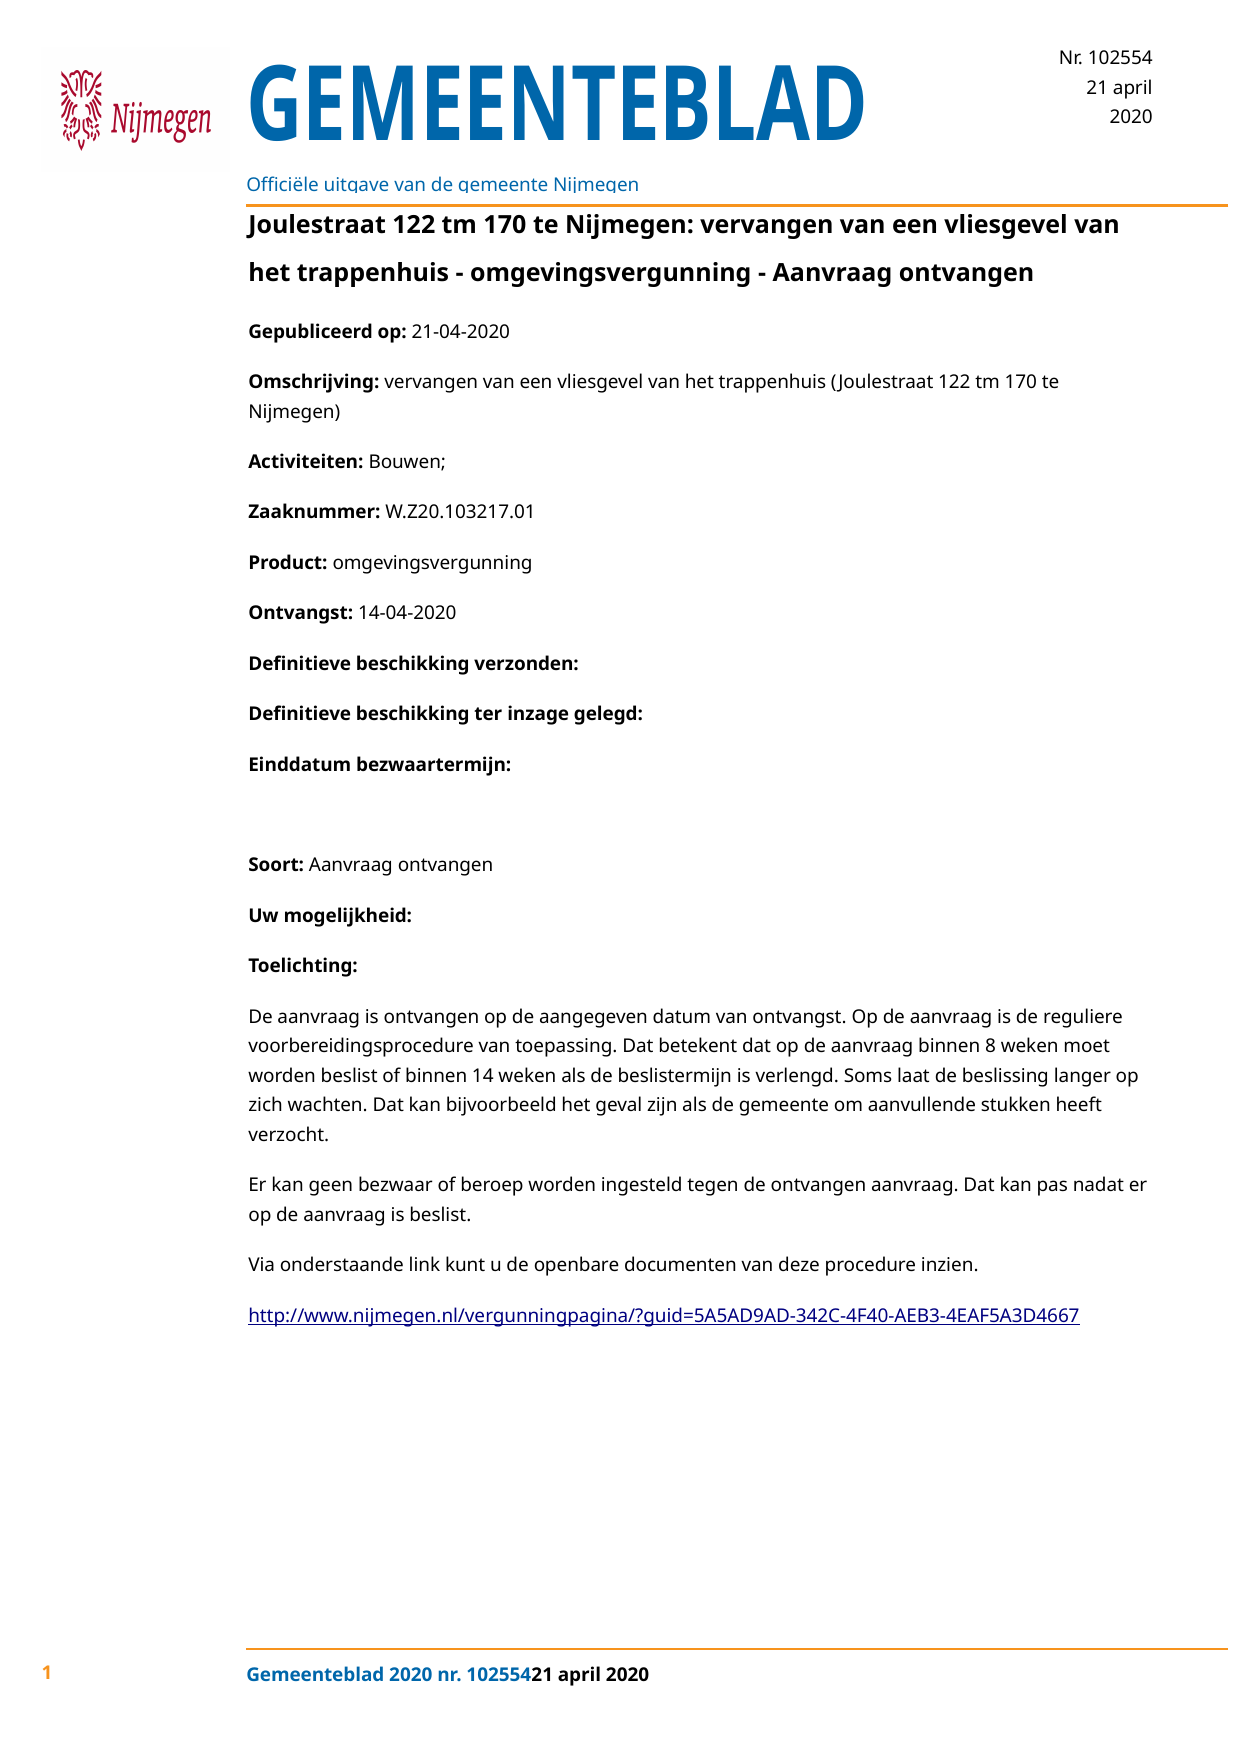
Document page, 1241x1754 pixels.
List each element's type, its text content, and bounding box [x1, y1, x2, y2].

text Uw mogelijkheid: [248, 902, 1152, 928]
text Er kan geen bezwaar of beroep worden ingesteld tegen de ontvangen aanvraag. Dat kan pas nadat er op de aanvraag is beslist. [248, 1172, 1152, 1227]
text Omschrijving: vervangen van een vliesgevel van het trappenhuis (Joulestraat 122 tm 170 te Nijmegen) [248, 368, 1152, 424]
text Definitieve beschikking ter inzage gelegd: [248, 700, 1152, 726]
text Einddatum bezwaartermijn: [248, 751, 1152, 777]
text Via onderstaande link kunt u de openbare documenten van deze procedure inzien. [248, 1252, 1152, 1277]
text Zaaknummer: W.Z20.103217.01 [248, 499, 1152, 524]
text Gepubliceerd op: 21-04-2020 [248, 318, 1152, 344]
text Toelichting: [248, 952, 1152, 978]
text Soort: Aanvraag ontvangen [248, 852, 1152, 877]
text Product: omgevingsvergunning [248, 549, 1152, 575]
text Activiteiten: Bouwen; [248, 448, 1152, 474]
text Definitieve beschikking verzonden: [248, 650, 1152, 676]
text Ontvangst: 14-04-2020 [248, 599, 1152, 625]
text http://www.nijmegen.nl/vergunningpagina/?guid=5A5AD9AD-342C-4F40-AEB3-4EAF5A3D4667 [248, 1302, 1152, 1328]
text Joulestraat 122 tm 170 te Nijmegen: vervangen van een vliesgevel van het trappenhuis - omgevingsvergunning - Aanvraag ontvangen [248, 207, 1152, 288]
text De aanvraag is ontvangen op de aangegeven datum van ontvangst. Op de aanvraag is de reguliere voorbereidingsprocedure van toepassing. Dat betekent dat op de aanvraag binnen 8 weken moet worden beslist of binnen 14 weken als de beslistermijn is verlengd. Soms laat de beslissing langer op zich wachten. Dat kan bijvoorbeeld het geval zijn als de gemeente om aanvullende stukken heeft verzocht. [248, 1003, 1152, 1147]
picture [41, 47, 231, 172]
